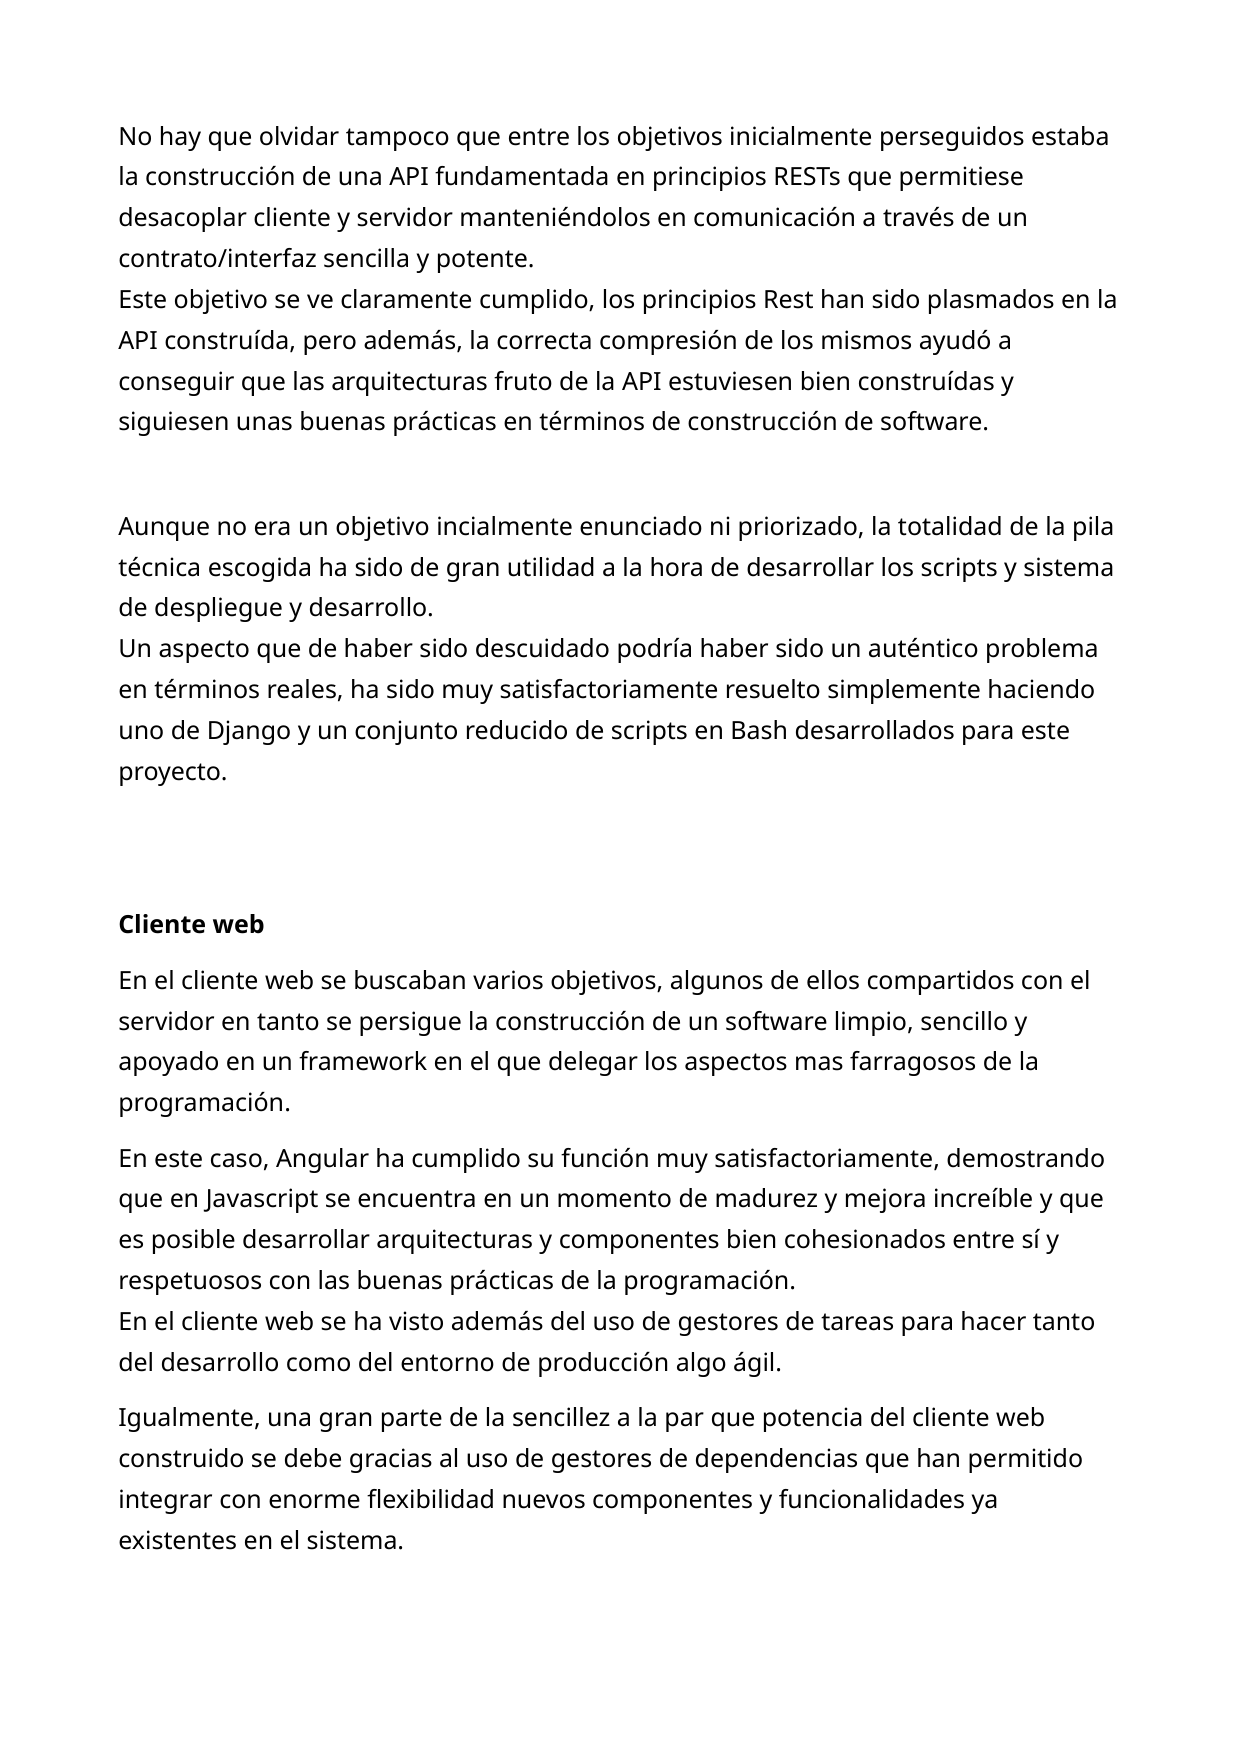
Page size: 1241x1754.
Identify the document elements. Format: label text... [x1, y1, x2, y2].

text Igualmente, una gran parte de la sencillez a la par que potencia del cliente web construido se debe gracias al uso de gestores de dependencias que han permitido integrar con enorme flexibilidad nuevos componentes y funcionalidades ya existentes en el sistema. [118, 1400, 1122, 1556]
text Aunque no era un objetivo incialmente enunciado ni priorizado, la totalidad de la pila técnica escogida ha sido de gran utilidad a la hora de desarrollar los scripts y sistema de despliegue y desarrollo. Un aspecto que de haber sido descuidado podría haber sido un auténtico problema en términos reales, ha sido muy satisfactoriamente resuelto simplemente haciendo uno de Django y un conjunto reducido de scripts en Bash desarrollados para este proyecto. [118, 508, 1122, 787]
text En este caso, Angular ha cumplido su función muy satisfactoriamente, demostrando que en Javascript se encuentra en un momento de madurez y mejora increíble y que es posible desarrollar arquitecturas y componentes bien cohesionados entre sí y respetuosos con las buenas prácticas de la programación. En el cliente web se ha visto además del uso de gestores de tareas para hacer tanto del desarrollo como del entorno de producción algo ágil. [118, 1140, 1122, 1378]
text En el cliente web se buscaban varios objetivos, algunos de ellos compartidos con el servidor en tanto se persigue la construcción de un software limpio, sencillo y apoyado en un framework en el que delegar los aspectos mas farragosos de la programación. [118, 962, 1122, 1119]
text Cliente web [118, 907, 1122, 941]
text No hay que olvidar tampoco que entre los objetivos inicialmente perseguidos estaba la construcción de una API fundamentada en principios RESTs que permitiese desacoplar cliente y servidor manteniéndolos en comunicación a través de un contrato/interfaz sencilla y potente. Este objetivo se ve claramente cumplido, los principios Rest han sido plasmados en la API construída, pero además, la correcta compresión de los mismos ayudó a conseguir que las arquitecturas fruto de la API estuviesen bien construídas y siguiesen unas buenas prácticas en términos de construcción de software. [118, 118, 1122, 438]
